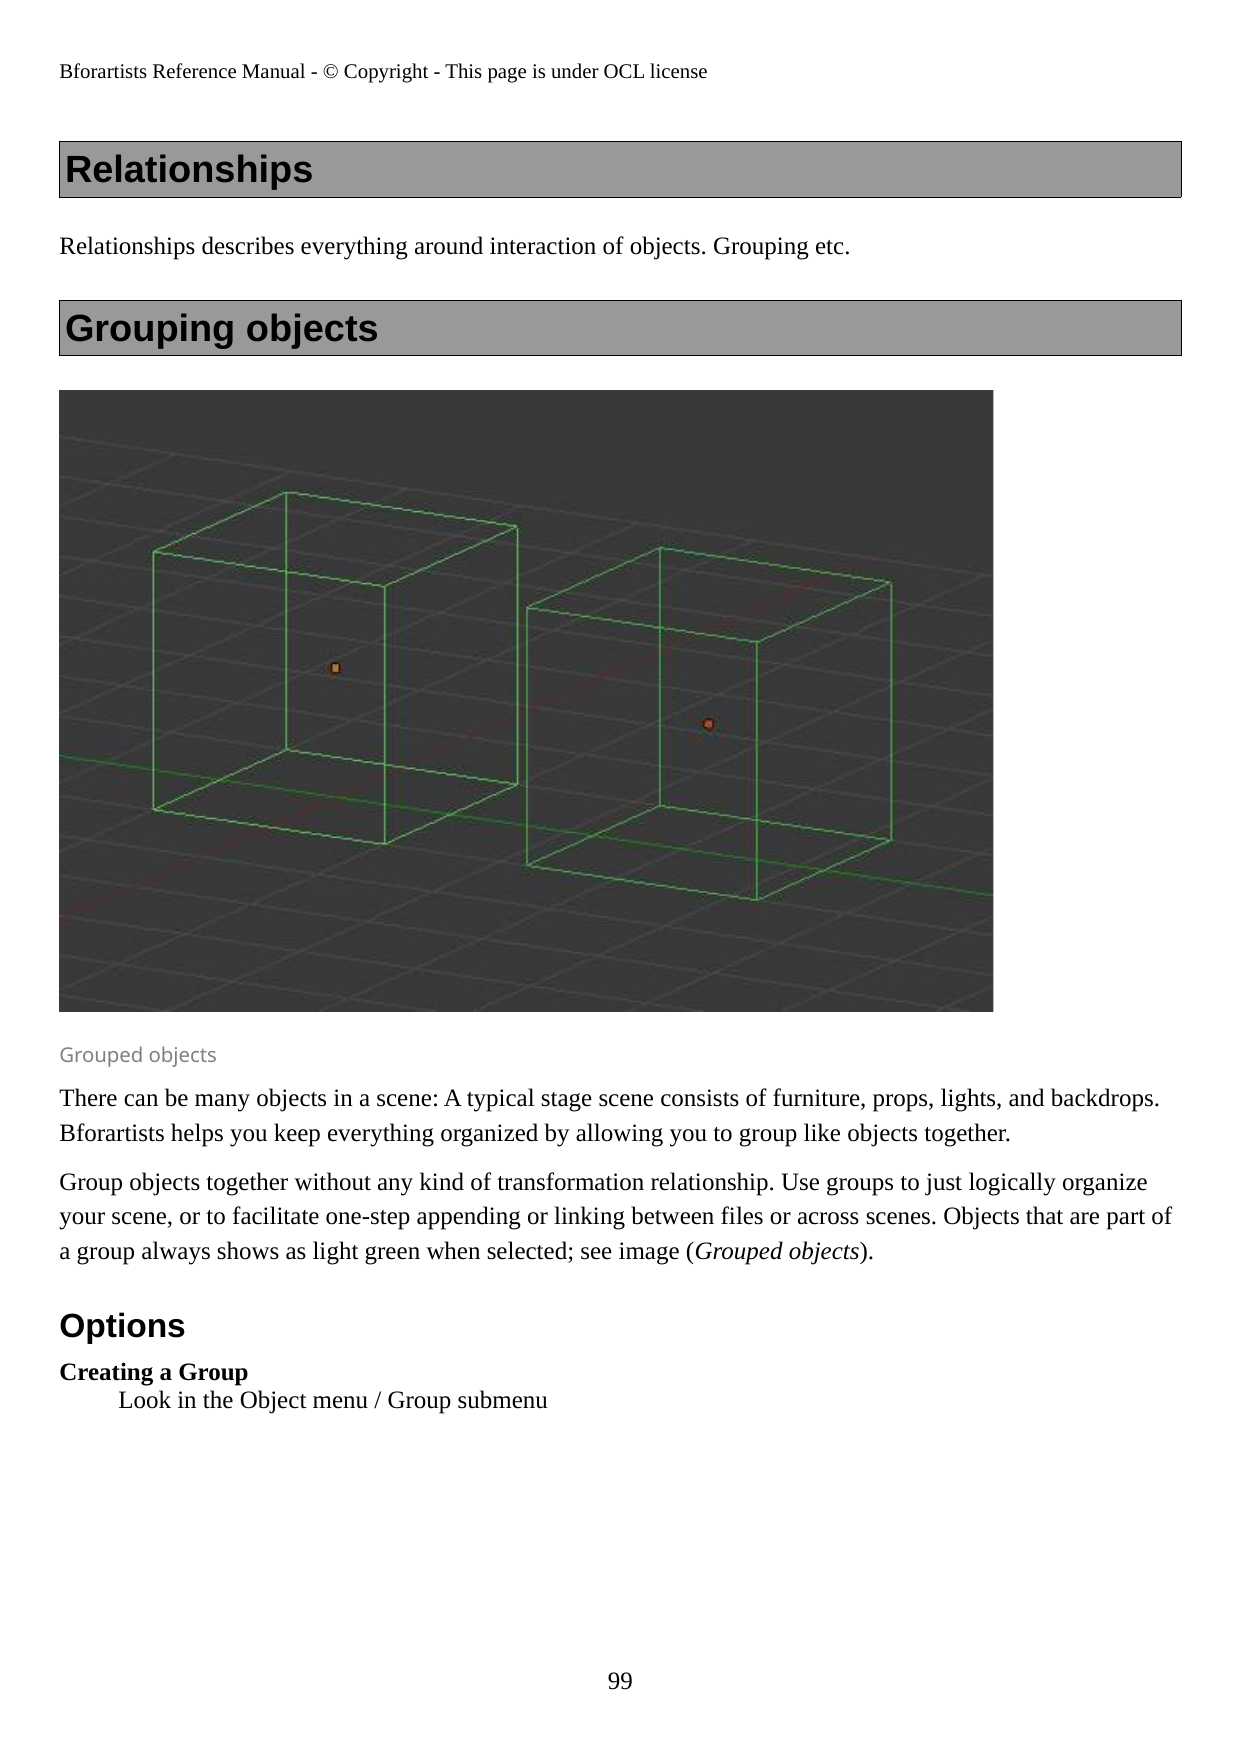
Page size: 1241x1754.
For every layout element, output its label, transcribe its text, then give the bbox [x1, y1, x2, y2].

subtitle Options [59, 1306, 1181, 1344]
table_header Relationships [60, 142, 1181, 197]
text Relationships describes everything around interaction of objects. Grouping etc. [59, 231, 1181, 260]
text Group objects together without any kind of transformation relationship. Use groups to just logically organize your scene, or to facilitate one-step appending or linking between files or across scenes. Objects that are part of a group always shows as light green when selected; see image (Grouped objects). [59, 1167, 1181, 1264]
subtitle Creating a Group [59, 1357, 1181, 1386]
table_header Grouping objects [60, 301, 1181, 355]
text There can be many objects in a scene: A typical stage scene consists of furniture, props, lights, and backdrops. Bforartists helps you keep everything organized by allowing you to group like objects together. [59, 1083, 1181, 1147]
picture [59, 390, 994, 1012]
text Grouped objects [59, 1037, 1181, 1069]
list Look in the Object menu / Group submenu [118, 1386, 1181, 1414]
